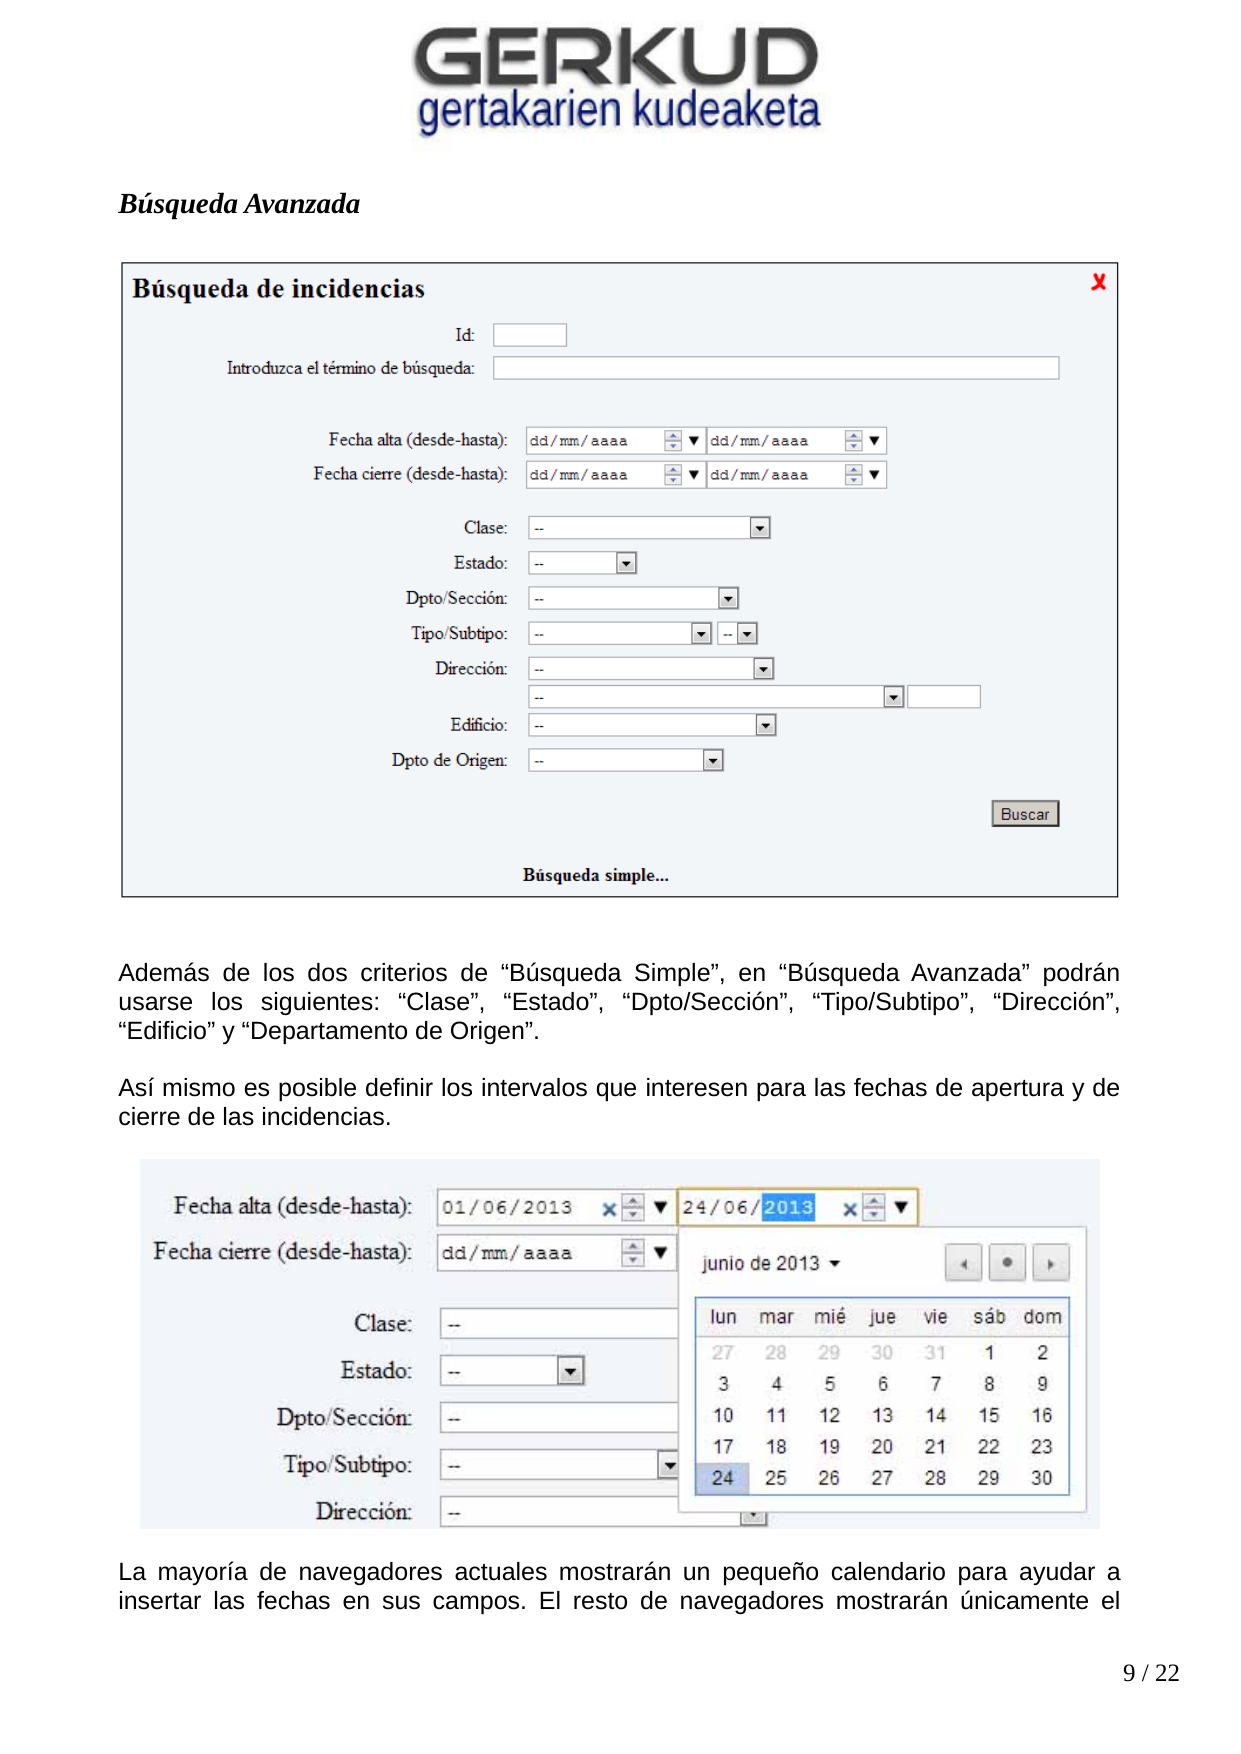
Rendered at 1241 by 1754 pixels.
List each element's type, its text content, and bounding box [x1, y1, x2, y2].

picture [140, 1159, 1100, 1529]
text Así mismo es posible definir los intervalos que interesen para las fechas de apertura y de cierre de las incidencias. [118, 1073, 1122, 1131]
text La mayoría de navegadores actuales mostrarán un pequeño calendario para ayudar a insertar las fechas en sus campos. El resto de navegadores mostrarán únicamente el [118, 1557, 1122, 1614]
picture [410, 11, 830, 151]
picture [118, 261, 1123, 901]
text Además de los dos criterios de “Búsqueda Simple”, en “Búsqueda Avanzada” podrán usarse los siguientes: “Clase”, “Estado”, “Dpto/Sección”, “Tipo/Subtipo”, “Dirección”, “Edificio” y “Departamento de Origen”. [118, 958, 1122, 1044]
subtitle Búsqueda Avanzada [118, 186, 1122, 220]
